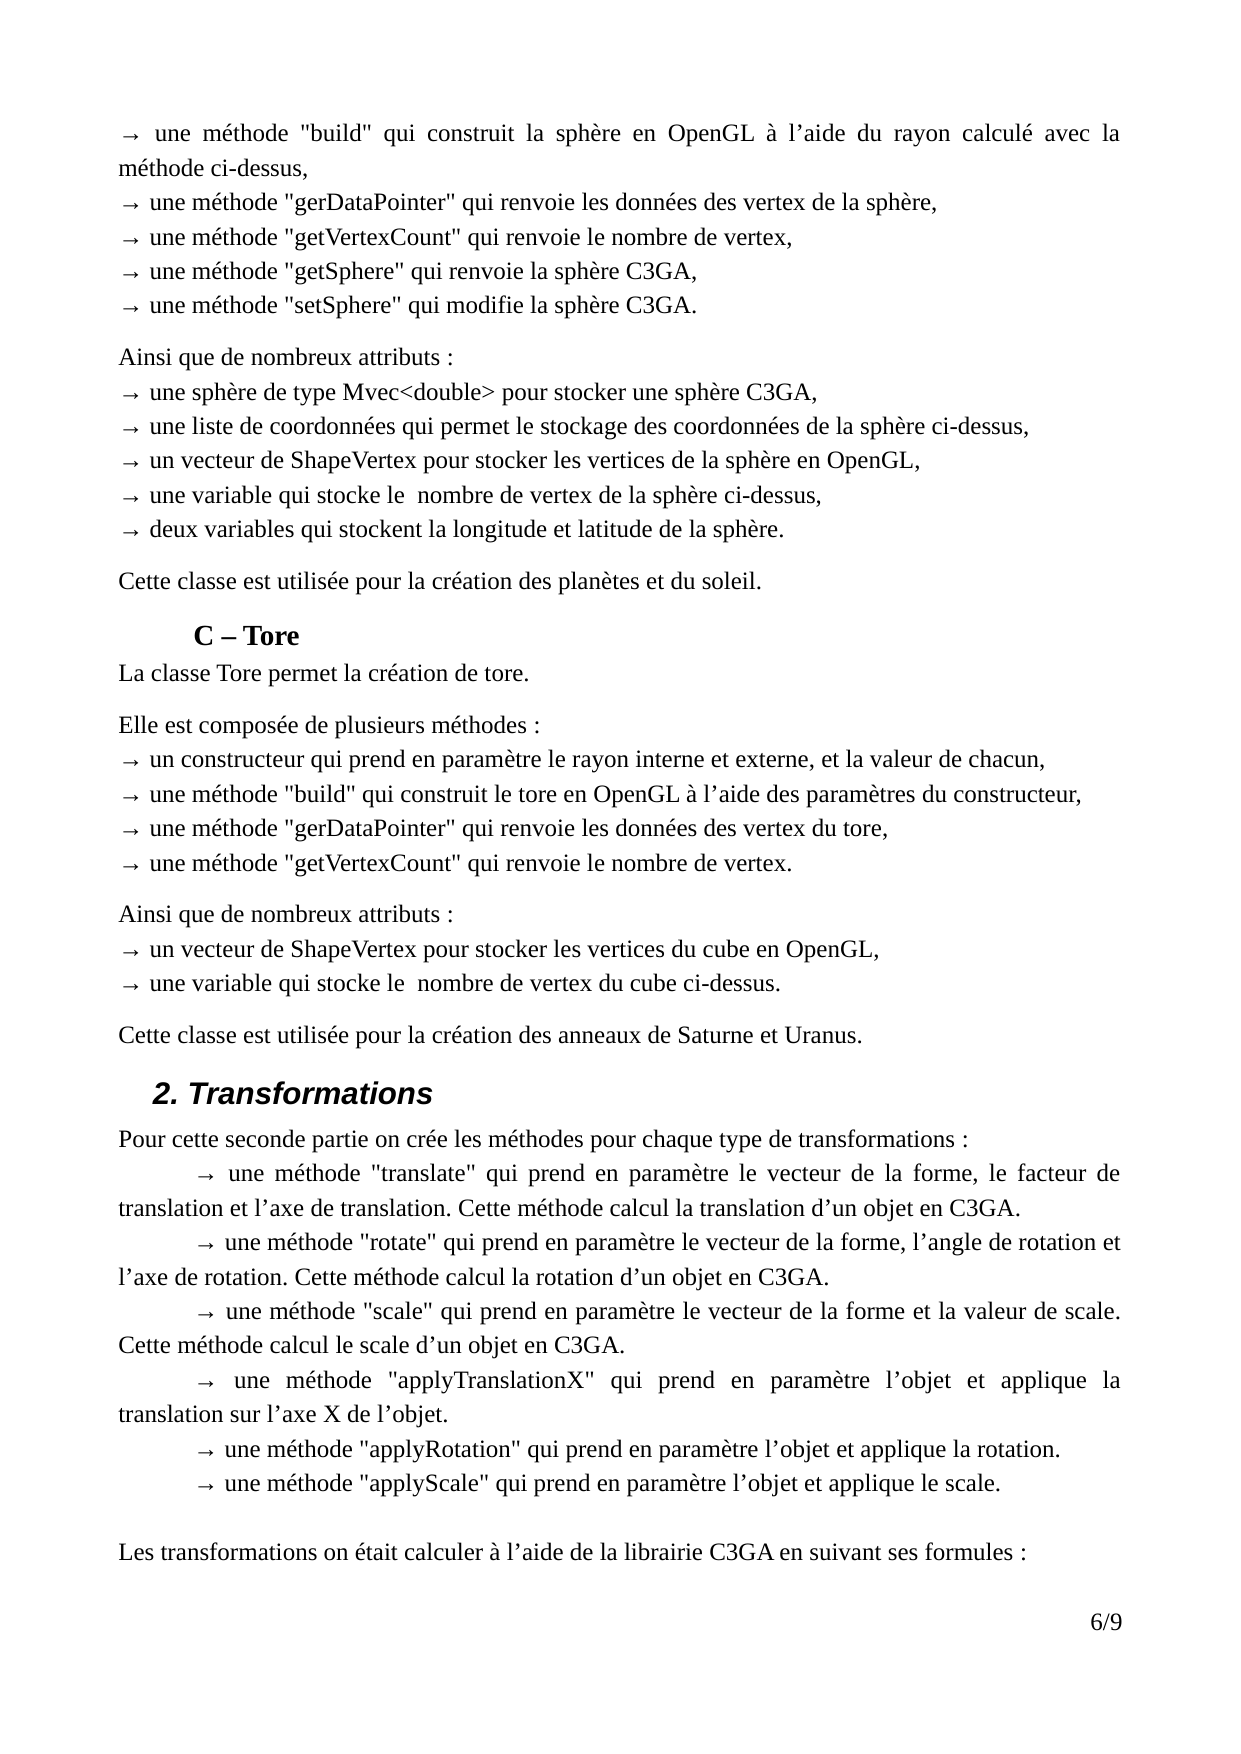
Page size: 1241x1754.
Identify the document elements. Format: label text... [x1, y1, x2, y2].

text Les transformations on était calculer à l’aide de la librairie C3GA en suivant ses formules : [118, 1537, 1122, 1566]
text → une variable qui stocke le nombre de vertex du cube ci-dessus. [118, 968, 1122, 997]
text → une méthode "gerDataPointer" qui renvoie les données des vertex du tore, [118, 813, 1122, 842]
text Cette classe est utilisée pour la création des planètes et du soleil. [118, 566, 1122, 595]
text → une méthode "rotate" qui prend en paramètre le vecteur de la forme, l’angle de rotation et l’axe de rotation. Cette méthode calcul la rotation d’un objet en C3GA. [118, 1227, 1122, 1290]
text → une méthode "getSphere" qui renvoie la sphère C3GA, [118, 256, 1122, 285]
text → une méthode "getVertexCount" qui renvoie le nombre de vertex, [118, 222, 1122, 250]
text → un constructeur qui prend en paramètre le rayon interne et externe, et la valeur de chacun, [118, 744, 1122, 773]
text → une méthode "setSphere" qui modifie la sphère C3GA. [118, 291, 1122, 319]
text → un vecteur de ShapeVertex pour stocker les vertices du cube en OpenGL, [118, 934, 1122, 963]
text → une méthode "translate" qui prend en paramètre le vecteur de la forme, le facteur de translation et l’axe de translation. Cette méthode calcul la translation d’un objet en C3GA. [118, 1158, 1122, 1221]
text Elle est composée de plusieurs méthodes : [118, 710, 1122, 738]
text Cette classe est utilisée pour la création des anneaux de Saturne et Uranus. [118, 1020, 1122, 1049]
text Pour cette seconde partie on crée les méthodes pour chaque type de transformations : [118, 1124, 1122, 1152]
text → une méthode "gerDataPointer" qui renvoie les données des vertex de la sphère, [118, 187, 1122, 216]
text C – Tore [118, 618, 1122, 651]
text → une méthode "getVertexCount" qui renvoie le nombre de vertex. [118, 848, 1122, 876]
text → une méthode "applyRotation" qui prend en paramètre l’objet et applique la rotation. [118, 1434, 1122, 1463]
text La classe Tore permet la création de tore. [118, 658, 1122, 687]
text → deux variables qui stockent la longitude et latitude de la sphère. [118, 514, 1122, 543]
text Ainsi que de nombreux attributs : [118, 342, 1122, 371]
text → une méthode "applyScale" qui prend en paramètre l’objet et applique le scale. [118, 1468, 1122, 1497]
text → une méthode "applyTranslationX" qui prend en paramètre l’objet et applique la translation sur l’axe X de l’objet. [118, 1365, 1122, 1428]
subtitle 2. Transformations [118, 1075, 1122, 1111]
text → une méthode "build" qui construit la sphère en OpenGL à l’aide du rayon calculé avec la méthode ci-dessus, [118, 118, 1122, 181]
text Ainsi que de nombreux attributs : [118, 899, 1122, 928]
text → une liste de coordonnées qui permet le stockage des coordonnées de la sphère ci-dessus, [118, 411, 1122, 440]
text → une variable qui stocke le nombre de vertex de la sphère ci-dessus, [118, 480, 1122, 509]
text → un vecteur de ShapeVertex pour stocker les vertices de la sphère en OpenGL, [118, 446, 1122, 474]
text → une méthode "scale" qui prend en paramètre le vecteur de la forme et la valeur de scale. Cette méthode calcul le scale d’un objet en C3GA. [118, 1296, 1122, 1359]
text → une sphère de type Mvec<double> pour stocker une sphère C3GA, [118, 377, 1122, 405]
text → une méthode "build" qui construit le tore en OpenGL à l’aide des paramètres du constructeur, [118, 779, 1122, 807]
